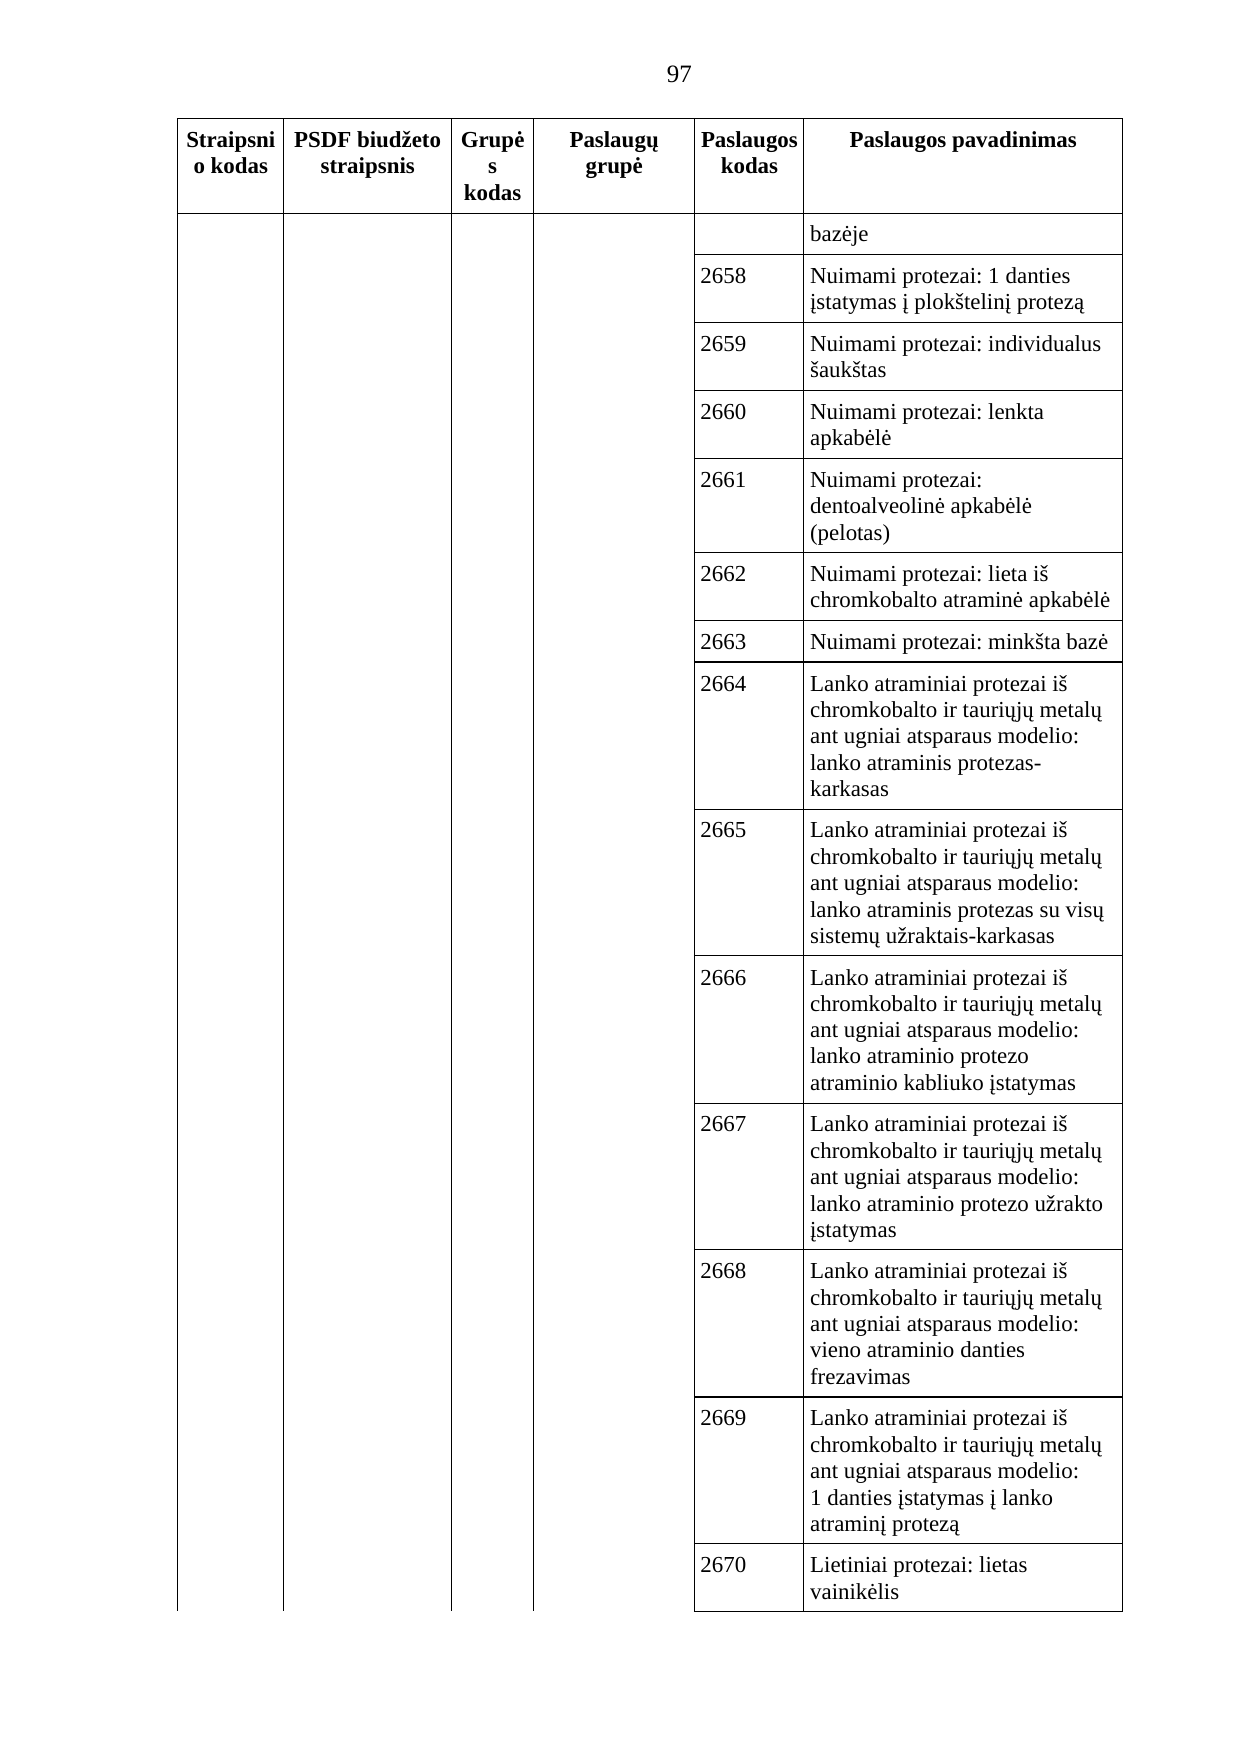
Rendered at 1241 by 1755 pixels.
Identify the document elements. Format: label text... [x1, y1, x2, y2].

table_cell [284, 620, 451, 661]
table_cell [452, 1396, 533, 1543]
table_cell 2666 [695, 956, 803, 1102]
table_cell 2667 [695, 1104, 803, 1249]
table_cell [534, 955, 694, 1102]
table_cell [534, 1249, 694, 1396]
table_cell [534, 1396, 694, 1543]
table_cell 2663 [695, 621, 803, 661]
table_cell [452, 955, 533, 1102]
table_cell [178, 458, 283, 552]
table_cell [452, 322, 533, 390]
table_cell [178, 322, 283, 390]
table_cell Nuimami protezai: dentoalveolinė apkabėlė (pelotas) [804, 459, 1122, 552]
table_cell 2668 [695, 1250, 803, 1396]
table_cell [452, 1103, 533, 1249]
table_cell 2664 [695, 663, 803, 808]
table_cell [452, 809, 533, 955]
table_cell [178, 214, 283, 254]
table_header Paslaugos pavadinimas [804, 119, 1122, 212]
table_cell [284, 1543, 451, 1611]
table_cell [284, 254, 451, 322]
table_cell [178, 552, 283, 620]
table_cell 2658 [695, 255, 803, 322]
table_cell [534, 390, 694, 458]
table_cell [452, 1249, 533, 1396]
table_cell 2660 [695, 391, 803, 458]
table_cell [695, 214, 803, 254]
table_header PSDF biudžeto straipsnis [284, 119, 451, 212]
table_cell [534, 1543, 694, 1611]
table_cell [284, 1396, 451, 1543]
table_cell [178, 661, 283, 808]
table_header Grupės kodas [452, 119, 533, 212]
table_cell [452, 390, 533, 458]
table_cell [452, 552, 533, 620]
table_cell Nuimami protezai: individualus šaukštas [804, 323, 1122, 390]
table_cell [534, 552, 694, 620]
table_cell [178, 254, 283, 322]
table_cell [178, 1543, 283, 1611]
table_cell 2665 [695, 810, 803, 955]
table_header Paslaugų grupė [534, 119, 694, 212]
table_cell [452, 661, 533, 808]
table_cell Nuimami protezai: lenkta apkabėlė [804, 391, 1122, 458]
table_cell Lietiniai protezai: lietas vainikėlis [804, 1544, 1122, 1611]
table_cell [178, 1396, 283, 1543]
table_cell [534, 620, 694, 661]
table_cell 2662 [695, 553, 803, 620]
table_cell Lanko atraminiai protezai iš chromkobalto ir tauriųjų metalų ant ugniai atsparaus modelio: vieno atraminio danties frezavimas [804, 1250, 1122, 1396]
table_cell [452, 620, 533, 661]
table_cell Nuimami protezai: minkšta bazė [804, 621, 1122, 661]
table_cell [284, 809, 451, 955]
table_cell [534, 322, 694, 390]
table_header Straipsnio kodas [178, 119, 283, 212]
table_cell [178, 1103, 283, 1249]
table_cell Lanko atraminiai protezai iš chromkobalto ir tauriųjų metalų ant ugniai atsparaus modelio: lanko atraminio protezo atraminio kabliuko įstatymas [804, 956, 1122, 1102]
table_cell Nuimami protezai: 1 danties įstatymas į plokštelinį protezą [804, 255, 1122, 322]
table_header Paslaugos kodas [695, 119, 803, 212]
table_cell [284, 552, 451, 620]
table_cell Nuimami protezai: lieta iš chromkobalto atraminė apkabėlė [804, 553, 1122, 620]
table_cell [534, 661, 694, 808]
table_cell [534, 254, 694, 322]
table_cell [178, 390, 283, 458]
table_cell [452, 214, 533, 254]
table_cell 2669 [695, 1398, 803, 1543]
table_cell [534, 809, 694, 955]
table_cell [284, 458, 451, 552]
table_cell [284, 661, 451, 808]
table_cell [452, 1543, 533, 1611]
table_cell 2661 [695, 459, 803, 552]
table_cell 2659 [695, 323, 803, 390]
table_cell [452, 458, 533, 552]
table_cell Lanko atraminiai protezai iš chromkobalto ir tauriųjų metalų ant ugniai atsparaus modelio: lanko atraminis protezas-karkasas [804, 663, 1122, 808]
table_cell [178, 1249, 283, 1396]
table_cell [534, 214, 694, 254]
table_cell bazėje [804, 214, 1122, 254]
table_cell Lanko atraminiai protezai iš chromkobalto ir tauriųjų metalų ant ugniai atsparaus modelio: lanko atraminio protezo užrakto įstatymas [804, 1104, 1122, 1249]
table_cell [284, 1103, 451, 1249]
table_cell [284, 1249, 451, 1396]
table_cell 2670 [695, 1544, 803, 1611]
table_cell [178, 955, 283, 1102]
table_cell [534, 1103, 694, 1249]
table_cell [452, 254, 533, 322]
table_cell [178, 809, 283, 955]
table_cell Lanko atraminiai protezai iš chromkobalto ir tauriųjų metalų ant ugniai atsparaus modelio: lanko atraminis protezas su visų sistemų užraktais-karkasas [804, 810, 1122, 955]
table_cell Lanko atraminiai protezai iš chromkobalto ir tauriųjų metalų ant ugniai atsparaus modelio: 1 danties įstatymas į lanko atraminį protezą [804, 1398, 1122, 1543]
table_cell [178, 620, 283, 661]
table_cell [284, 214, 451, 254]
table_cell [534, 458, 694, 552]
table_cell [284, 322, 451, 390]
table_cell [284, 390, 451, 458]
table_cell [284, 955, 451, 1102]
